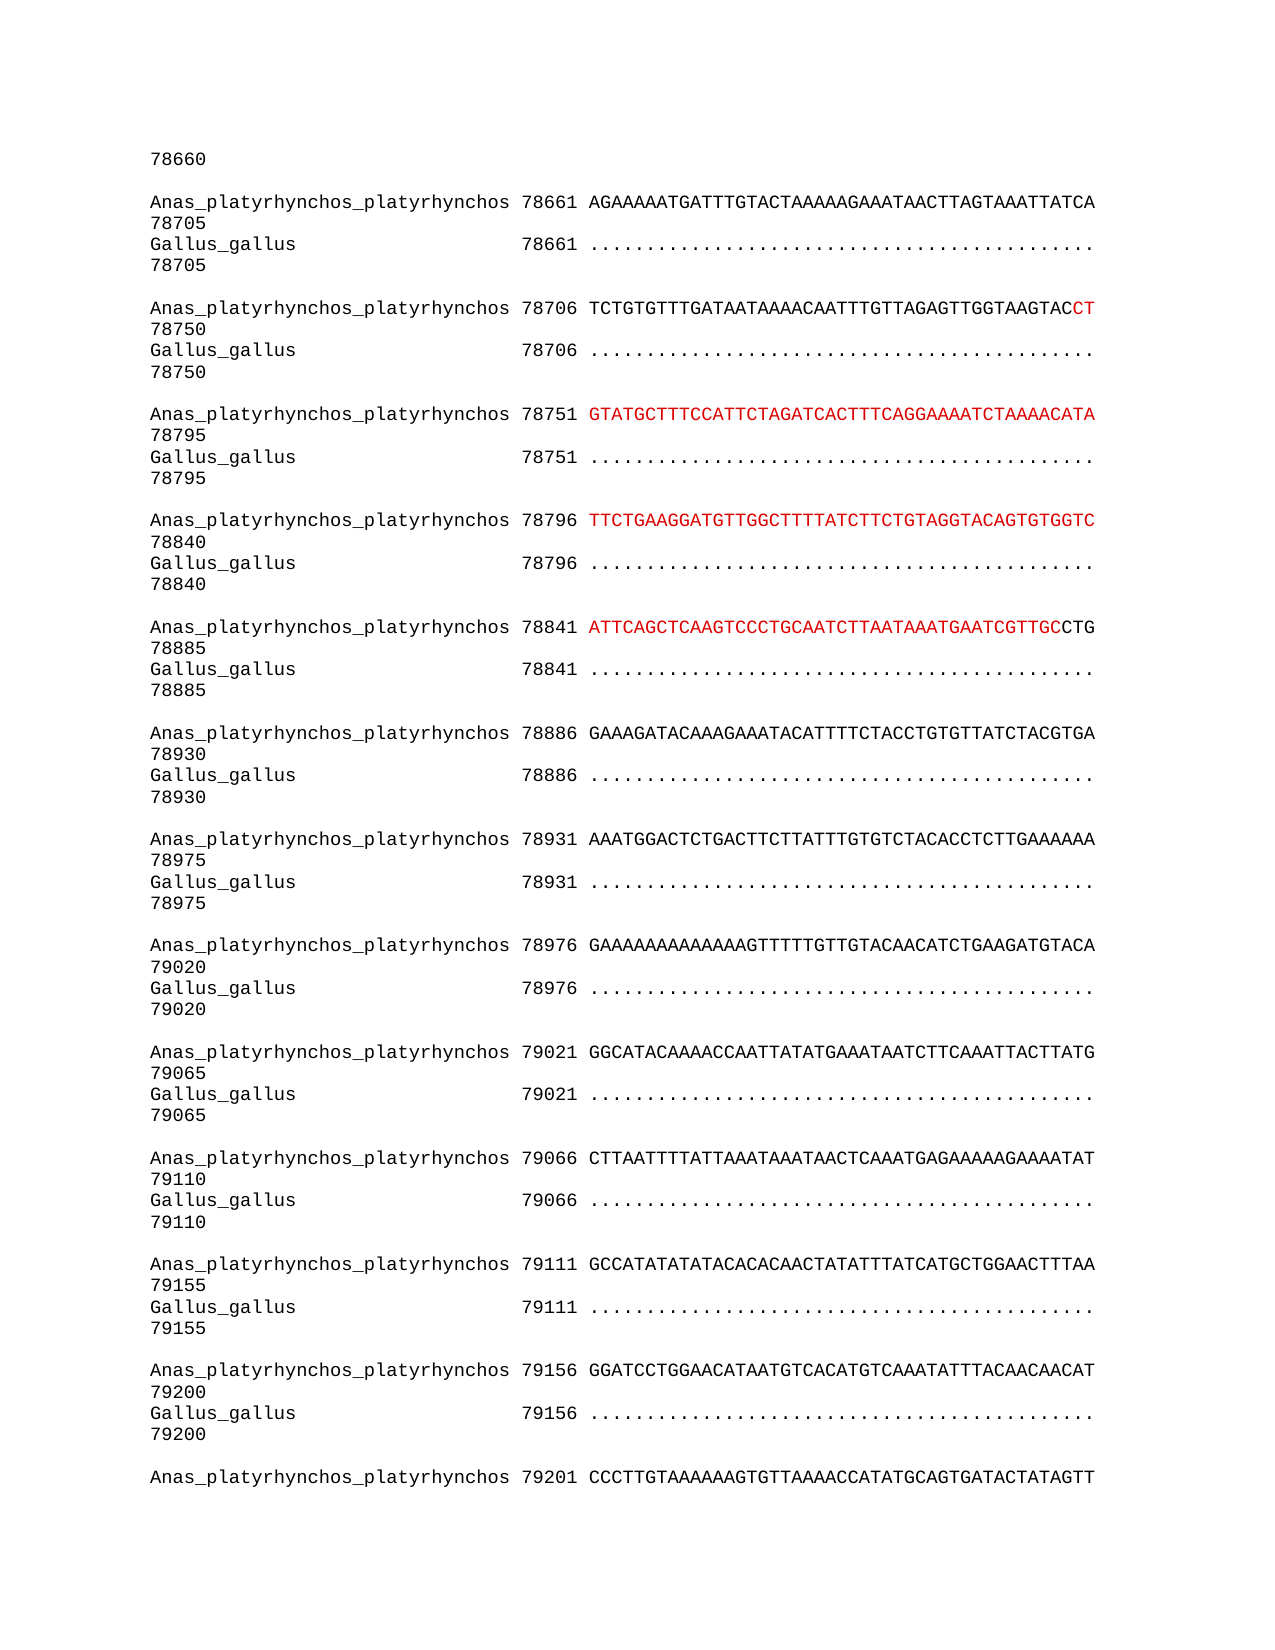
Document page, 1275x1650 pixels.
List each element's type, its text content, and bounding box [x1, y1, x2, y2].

text Gallus_gallus 78751 ............................................. 78795 [150, 447, 1125, 490]
text Gallus_gallus 79111 ............................................. 79155 [150, 1297, 1125, 1340]
text Anas_platyrhynchos_platyrhynchos 79156 GGATCCTGGAACATAATGTCACATGTCAAATATTTACAACAACAT 79200 [150, 1361, 1125, 1404]
text Gallus_gallus 79066 ............................................. 79110 [150, 1191, 1125, 1234]
text Gallus_gallus 78706 ............................................. 78750 [150, 341, 1125, 384]
text Anas_platyrhynchos_platyrhynchos 79201 CCCTTGTAAAAAAGTGTTAAAACCATATGCAGTGATACTATAGTT [150, 1467, 1125, 1489]
text Gallus_gallus 78841 ............................................. 78885 [150, 660, 1125, 702]
text Gallus_gallus 78976 ............................................. 79020 [150, 979, 1125, 1021]
text Anas_platyrhynchos_platyrhynchos 78706 TCTGTGTTTGATAATAAAACAATTTGTTAGAGTTGGTAAGTACCT 78750 [150, 299, 1125, 341]
text Anas_platyrhynchos_platyrhynchos 79021 GGCATACAAAACCAATTATATGAAATAATCTTCAAATTACTTATG 79065 [150, 1042, 1125, 1085]
text Gallus_gallus 78931 ............................................. 78975 [150, 872, 1125, 915]
text Anas_platyrhynchos_platyrhynchos 78886 GAAAGATACAAAGAAATACATTTTCTACCTGTGTTATCTACGTGA 78930 [150, 724, 1125, 766]
text Anas_platyrhynchos_platyrhynchos 78931 AAATGGACTCTGACTTCTTATTTGTGTCTACACCTCTTGAAAAAA 78975 [150, 830, 1125, 872]
text Anas_platyrhynchos_platyrhynchos 79111 GCCATATATATACACACAACTATATTTATCATGCTGGAACTTTAA 79155 [150, 1255, 1125, 1297]
text Gallus_gallus 78796 ............................................. 78840 [150, 554, 1125, 596]
text 78660 [150, 150, 1125, 171]
text Anas_platyrhynchos_platyrhynchos 78751 GTATGCTTTCCATTCTAGATCACTTTCAGGAAAATCTAAAACATA 78795 [150, 405, 1125, 447]
text Anas_platyrhynchos_platyrhynchos 78796 TTCTGAAGGATGTTGGCTTTTATCTTCTGTAGGTACAGTGTGGTC 78840 [150, 511, 1125, 554]
text Anas_platyrhynchos_platyrhynchos 78841 ATTCAGCTCAAGTCCCTGCAATCTTAATAAATGAATCGTTGCCTG 78885 [150, 617, 1125, 660]
text Anas_platyrhynchos_platyrhynchos 78976 GAAAAAAAAAAAAAGTTTTTGTTGTACAACATCTGAAGATGTACA 79020 [150, 936, 1125, 979]
text Anas_platyrhynchos_platyrhynchos 79066 CTTAATTTTATTAAATAAATAACTCAAATGAGAAAAAGAAAATAT 79110 [150, 1149, 1125, 1191]
text Gallus_gallus 79156 ............................................. 79200 [150, 1404, 1125, 1446]
text Gallus_gallus 78886 ............................................. 78930 [150, 766, 1125, 809]
text Anas_platyrhynchos_platyrhynchos 78661 AGAAAAATGATTTGTACTAAAAAGAAATAACTTAGTAAATTATCA 78705 [150, 192, 1125, 235]
text Gallus_gallus 79021 ............................................. 79065 [150, 1085, 1125, 1127]
text Gallus_gallus 78661 ............................................. 78705 [150, 235, 1125, 277]
